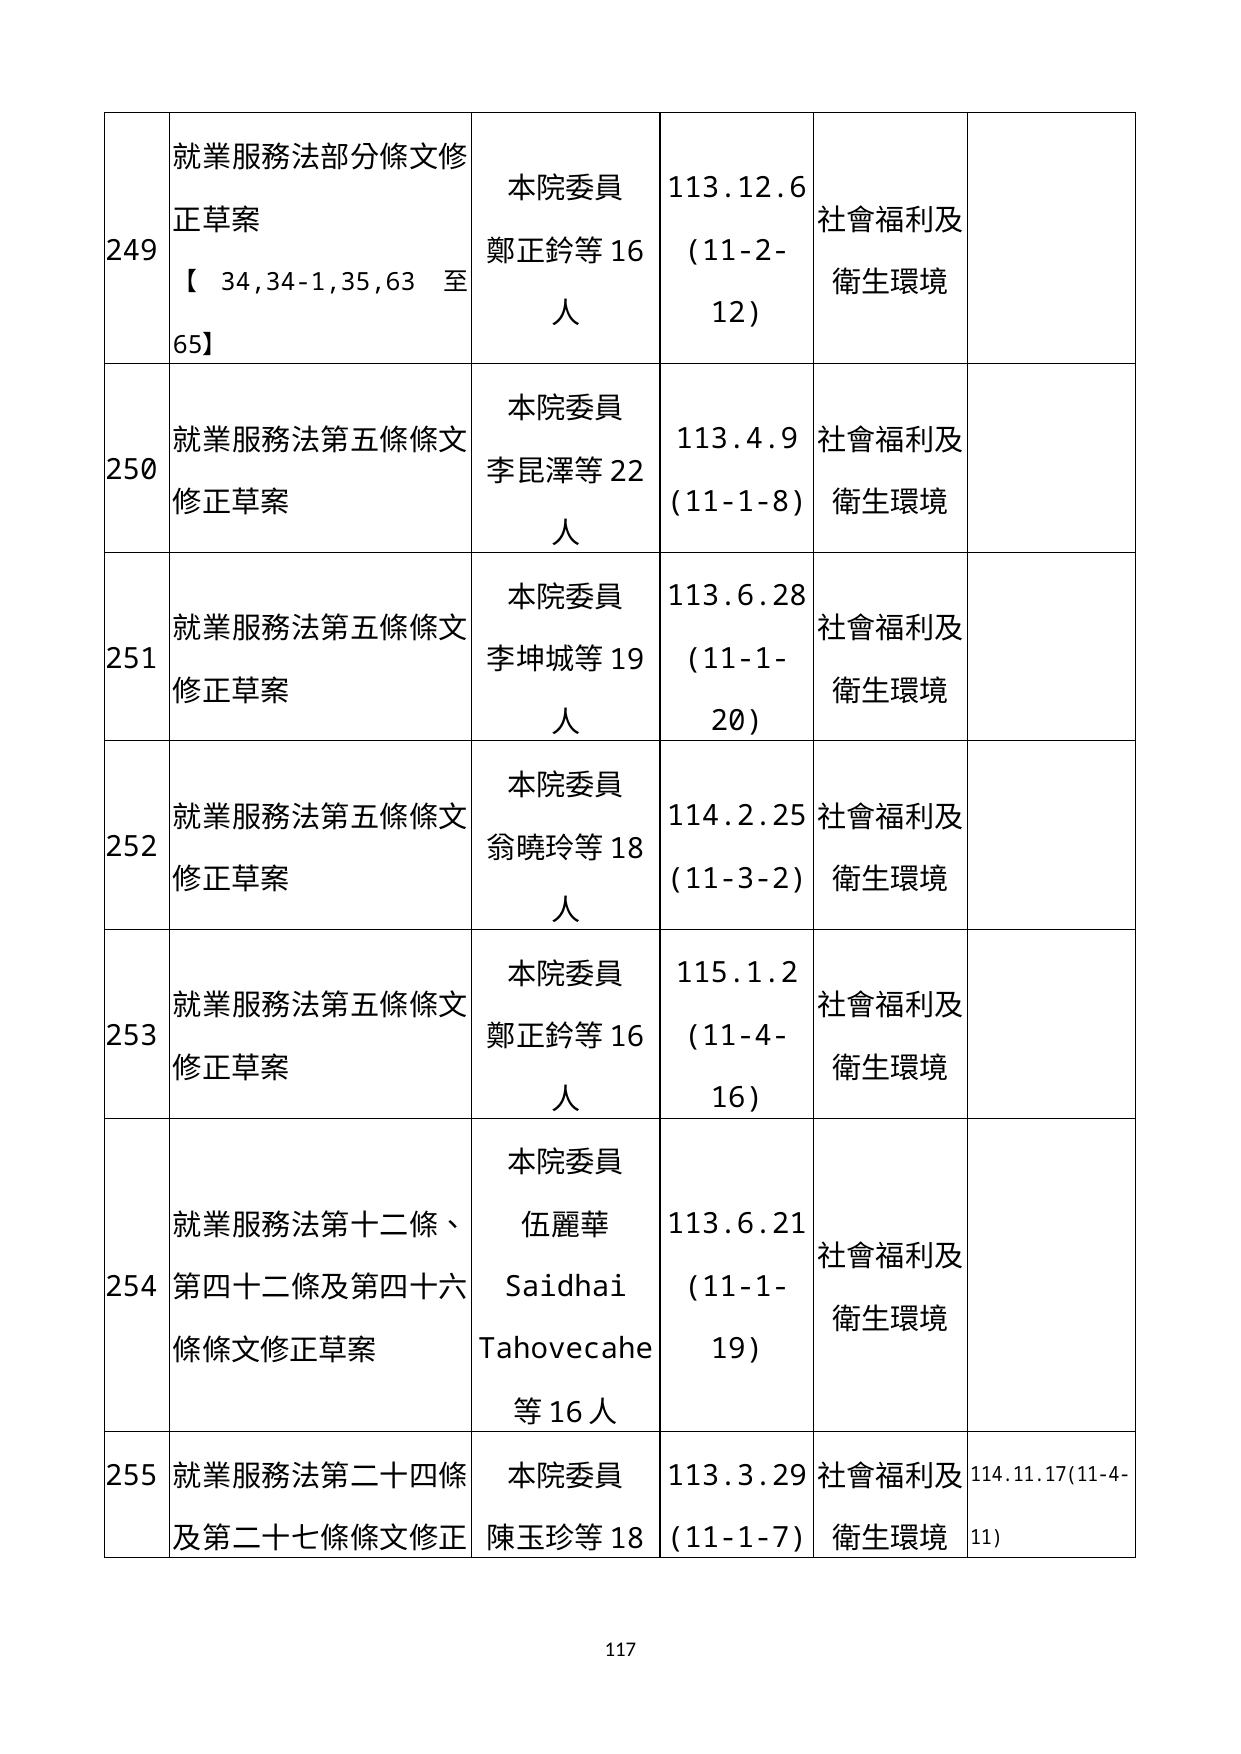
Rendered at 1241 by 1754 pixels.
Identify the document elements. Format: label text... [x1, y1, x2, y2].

table_cell [968, 1119, 1135, 1431]
table_cell 113.4.9 (11-1-8) [661, 364, 813, 552]
table_cell 就業服務法第五條條文修正草案 [170, 930, 471, 1117]
table_cell 本院委員 伍麗華Saidhai Tahovecahe 等16人 [472, 1119, 659, 1431]
table_cell [968, 930, 1135, 1117]
table_cell [968, 741, 1135, 929]
table_cell [105, 553, 169, 740]
table_cell 本院委員 陳玉珍等18 [472, 1432, 659, 1557]
table_cell 社會福利及衛生環境 [814, 553, 967, 740]
table_cell 114.11.17(11-4-11) [968, 1432, 1135, 1557]
table_cell 社會福利及衛生環境 [814, 741, 967, 929]
table_cell 113.6.28 (11-1-20) [661, 553, 813, 740]
table_cell 本院委員 翁曉玲等18人 [472, 741, 659, 929]
table_cell 本院委員 鄭正鈐等16人 [472, 113, 659, 363]
table_cell 本院委員 李坤城等19人 [472, 553, 659, 740]
table_cell 115.1.2 (11-4-16) [661, 930, 813, 1117]
table_cell 113.3.29 (11-1-7) [661, 1432, 813, 1557]
table_cell 113.12.6 (11-2-12) [661, 113, 813, 363]
table_cell [105, 364, 169, 552]
table_cell [105, 741, 169, 929]
table_cell 就業服務法第五條條文修正草案 [170, 741, 471, 929]
table_cell [968, 364, 1135, 552]
table_cell [968, 113, 1135, 363]
table_cell 社會福利及衛生環境 [814, 930, 967, 1117]
table_cell [968, 553, 1135, 740]
table_cell 就業服務法第二十四條及第二十七條條文修正 [170, 1432, 471, 1557]
table_cell [105, 1119, 169, 1431]
table_cell [105, 1432, 169, 1557]
table_cell 社會福利及衛生環境 [814, 1119, 967, 1431]
table_cell 就業服務法部分條文修正草案 【34,34-1,35,63至65】 [170, 113, 471, 363]
table_cell 本院委員 鄭正鈐等16人 [472, 930, 659, 1117]
table_cell 就業服務法第五條條文修正草案 [170, 553, 471, 740]
table_cell 就業服務法第五條條文修正草案 [170, 364, 471, 552]
table_cell 社會福利及衛生環境 [814, 1432, 967, 1557]
table_cell [105, 113, 169, 363]
table_cell [105, 930, 169, 1117]
table_cell 本院委員 李昆澤等22人 [472, 364, 659, 552]
table_cell 114.2.25 (11-3-2) [661, 741, 813, 929]
table_cell 社會福利及衛生環境 [814, 364, 967, 552]
table_cell 就業服務法第十二條、第四十二條及第四十六條條文修正草案 [170, 1119, 471, 1431]
table_cell 113.6.21 (11-1-19) [661, 1119, 813, 1431]
table_cell 社會福利及衛生環境 [814, 113, 967, 363]
